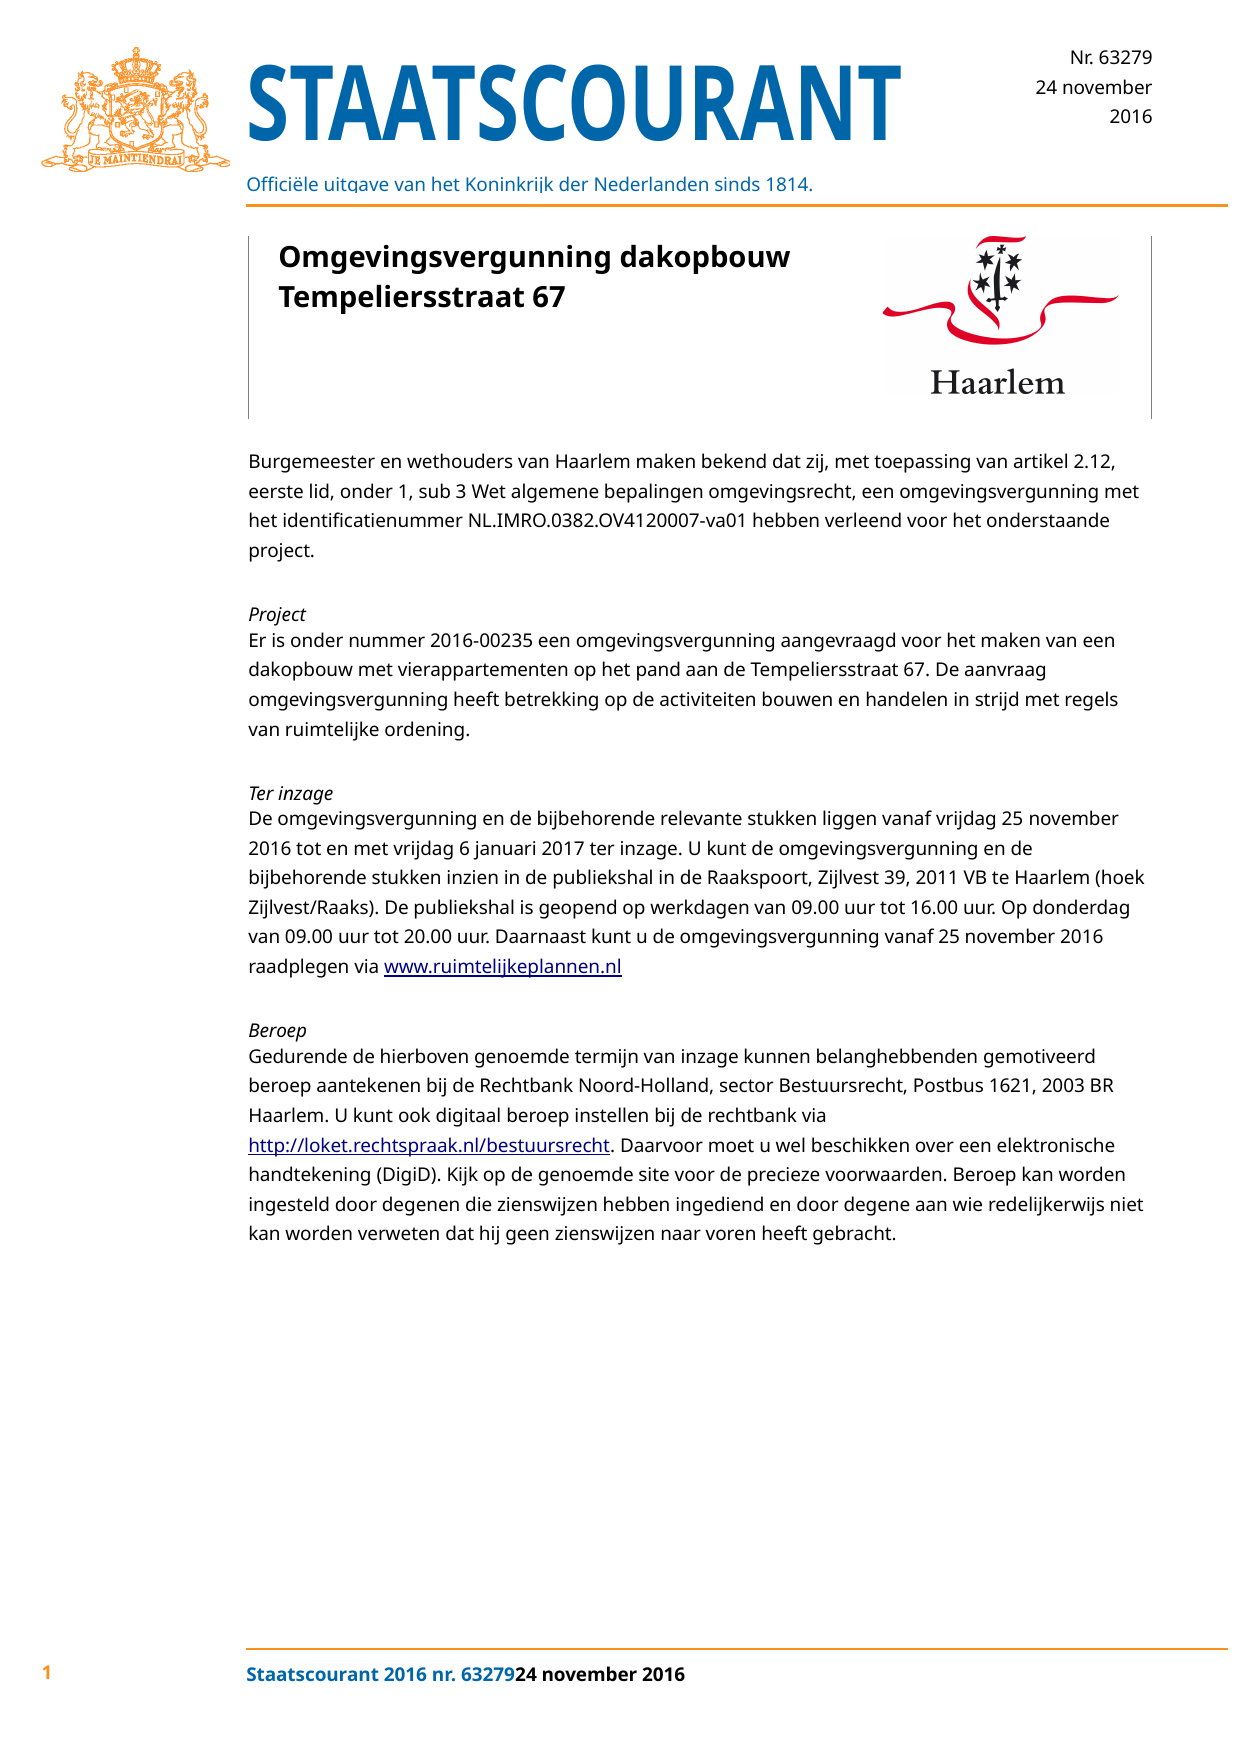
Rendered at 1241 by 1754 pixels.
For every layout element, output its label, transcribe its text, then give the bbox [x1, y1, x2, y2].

text Burgemeester en wethouders van Haarlem maken bekend dat zij, met toepassing van artikel 2.12, eerste lid, onder 1, sub 3 Wet algemene bepalingen omgevingsrecht, een omgevingsvergunning met het identificatienummer NL.IMRO.0382.OV4120007-va01 hebben verleend voor het onderstaande project. [248, 448, 1152, 563]
table_header [850, 236, 1151, 419]
text Beroep [248, 1017, 1152, 1043]
picture [41, 47, 231, 172]
text Project [248, 601, 1152, 627]
picture [882, 236, 1119, 394]
text Gedurende de hierboven genoemde termijn van inzage kunnen belanghebbenden gemotiveerd beroep aantekenen bij de Rechtbank Noord-Holland, sector Bestuursrecht, Postbus 1621, 2003 BR Haarlem. U kunt ook digitaal beroep instellen bij de rechtbank via http://loket.rechtspraak.nl/bestuursrecht. Daarvoor moet u wel beschikken over een elektronische handtekening (DigiD). Kijk op de genoemde site voor de precieze voorwaarden. Beroep kan worden ingesteld door degenen die zienswijzen hebben ingediend en door degene aan wie redelijkerwijs niet kan worden verweten dat hij geen zienswijzen naar voren heeft gebracht. [248, 1043, 1152, 1246]
text Ter inzage [248, 780, 1152, 805]
text De omgevingsvergunning en de bijbehorende relevante stukken liggen vanaf vrijdag 25 november 2016 tot en met vrijdag 6 januari 2017 ter inzage. U kunt de omgevingsvergunning en de bijbehorende stukken inzien in de publiekshal in de Raakspoort, Zijlvest 39, 2011 VB te Haarlem (hoek Zijlvest/Raaks). De publiekshal is geopend op werkdagen van 09.00 uur tot 16.00 uur. Op donderdag van 09.00 uur tot 20.00 uur. Daarnaast kunt u de omgevingsvergunning vanaf 25 november 2016 raadplegen via www.ruimtelijkeplannen.nl [248, 805, 1152, 979]
table_header Omgevingsvergunning dakopbouw Tempeliersstraat 67 [249, 236, 850, 419]
text Er is onder nummer 2016-00235 een omgevingsvergunning aangevraagd voor het maken van een dakopbouw met vierappartementen op het pand aan de Tempeliersstraat 67. De aanvraag omgevingsvergunning heeft betrekking op de activiteiten bouwen en handelen in strijd met regels van ruimtelijke ordening. [248, 627, 1152, 741]
